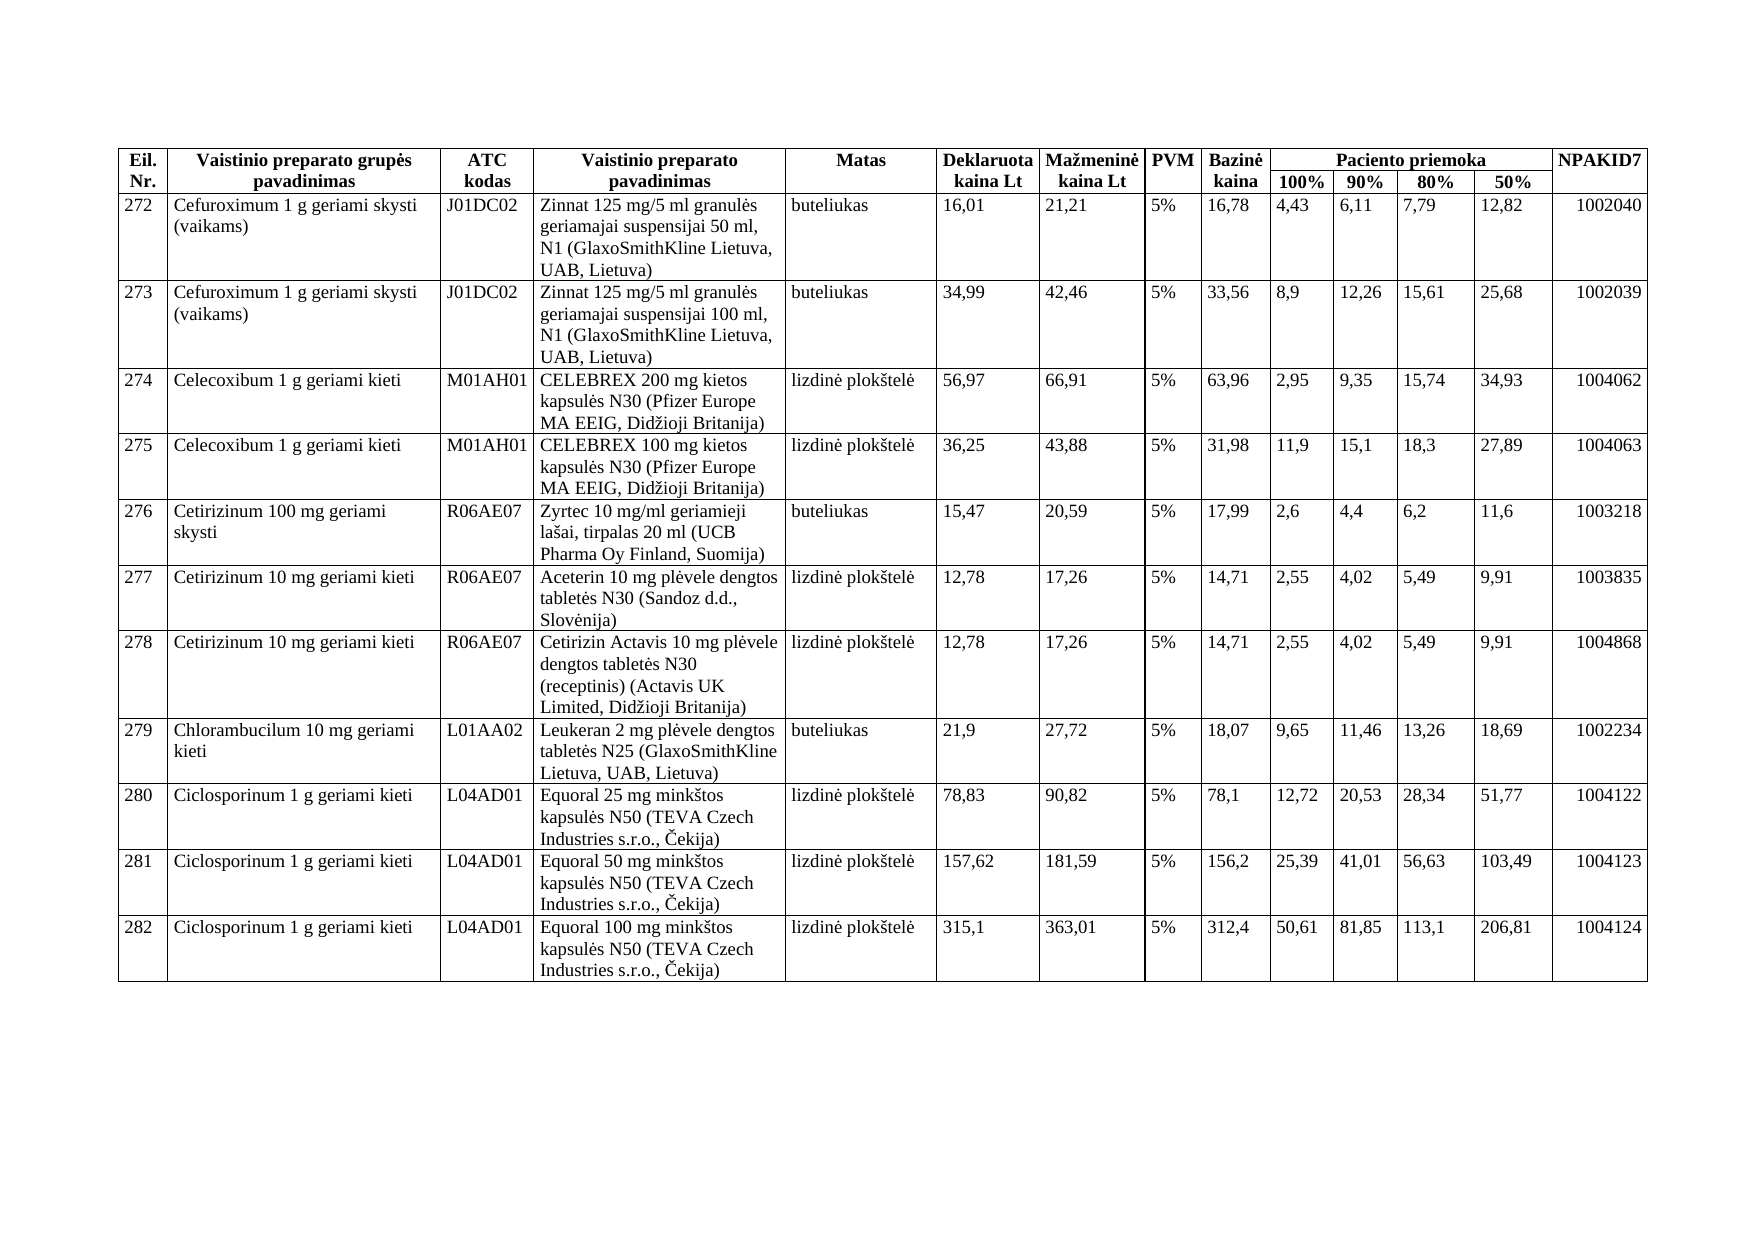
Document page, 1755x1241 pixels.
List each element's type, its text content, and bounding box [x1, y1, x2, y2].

table_cell Equoral 25 mg minkštos kapsulės N50 (TEVA Czech Industries s.r.o., Čekija) [534, 784, 785, 849]
table_cell Chlorambucilum 10 mg geriami kieti [168, 719, 440, 783]
table_cell 1004123 [1553, 850, 1647, 915]
table_cell 12,78 [937, 631, 1039, 718]
table_cell 5,49 [1398, 631, 1474, 718]
table_cell 5% [1146, 566, 1201, 630]
table_cell Cetirizinum 10 mg geriami kieti [168, 566, 440, 630]
table_cell M01AH01 [441, 434, 533, 499]
table_cell 17,26 [1040, 631, 1144, 718]
table_cell 11,46 [1334, 719, 1397, 783]
table_cell 8,9 [1271, 281, 1333, 367]
table_cell 12,72 [1271, 784, 1333, 849]
table_cell 282 [119, 916, 167, 981]
table_cell 100% [1271, 171, 1333, 193]
table_cell lizdinė plokštelė [786, 369, 936, 433]
table_cell 27,72 [1040, 719, 1144, 783]
table_header Bazinė kaina Lt [1202, 149, 1270, 193]
table_cell 274 [119, 369, 167, 433]
table_cell Ciclosporinum 1 g geriami kieti [168, 916, 440, 981]
table_cell 2,55 [1271, 566, 1333, 630]
table_cell 11,6 [1475, 500, 1552, 564]
table_cell R06AE07 [441, 500, 533, 564]
table_cell 63,96 [1202, 369, 1270, 433]
table_cell L04AD01 [441, 850, 533, 915]
table_cell 20,53 [1334, 784, 1397, 849]
table_cell 27,89 [1475, 434, 1552, 499]
table_cell 2,6 [1271, 500, 1333, 564]
table_cell J01DC02 [441, 194, 533, 280]
table_cell M01AH01 [441, 369, 533, 433]
table_cell lizdinė plokštelė [786, 566, 936, 630]
table_header Vaistinio preparato pavadinimas [534, 149, 785, 193]
table_cell lizdinė plokštelė [786, 631, 936, 718]
table_cell Cefuroximum 1 g geriami skysti (vaikams) [168, 194, 440, 280]
table_cell buteliukas [786, 194, 936, 280]
table_cell Zinnat 125 mg/5 ml granulės geriamajai suspensijai 100 ml, N1 (GlaxoSmithKline Lietuva, UAB, Lietuva) [534, 281, 785, 367]
table_cell 7,79 [1398, 194, 1474, 280]
table_cell 50% [1475, 171, 1552, 193]
table_cell 113,1 [1398, 916, 1474, 981]
table_cell Leukeran 2 mg plėvele dengtos tabletės N25 (GlaxoSmithKline Lietuva, UAB, Lietuva) [534, 719, 785, 783]
table_cell 279 [119, 719, 167, 783]
table_cell 1004868 [1553, 631, 1647, 718]
table_cell 17,26 [1040, 566, 1144, 630]
table_cell 21,9 [937, 719, 1039, 783]
table_cell lizdinė plokštelė [786, 434, 936, 499]
table_cell 312,4 [1202, 916, 1270, 981]
table_cell 1004124 [1553, 916, 1647, 981]
table_cell 5,49 [1398, 566, 1474, 630]
table_cell Equoral 50 mg minkštos kapsulės N50 (TEVA Czech Industries s.r.o., Čekija) [534, 850, 785, 915]
table_cell 36,25 [937, 434, 1039, 499]
table_cell 206,81 [1475, 916, 1552, 981]
table_cell 6,2 [1398, 500, 1474, 564]
table_cell 34,99 [937, 281, 1039, 367]
table_cell 273 [119, 281, 167, 367]
table_cell lizdinė plokštelė [786, 916, 936, 981]
table_cell 12,78 [937, 566, 1039, 630]
table_cell 181,59 [1040, 850, 1144, 915]
table_cell CELEBREX 100 mg kietos kapsulės N30 (Pfizer Europe MA EEIG, Didžioji Britanija) [534, 434, 785, 499]
table_cell Cefuroximum 1 g geriami skysti (vaikams) [168, 281, 440, 367]
table_cell 15,1 [1334, 434, 1397, 499]
table_cell 20,59 [1040, 500, 1144, 564]
table_cell 277 [119, 566, 167, 630]
table_cell 5% [1146, 500, 1201, 564]
table_cell 25,39 [1271, 850, 1333, 915]
table_cell 1002234 [1553, 719, 1647, 783]
table_cell 9,35 [1334, 369, 1397, 433]
table_cell 5% [1146, 281, 1201, 367]
table_cell buteliukas [786, 719, 936, 783]
table_cell Celecoxibum 1 g geriami kieti [168, 369, 440, 433]
table_cell 34,93 [1475, 369, 1552, 433]
table_cell Zyrtec 10 mg/ml geriamieji lašai, tirpalas 20 ml (UCB Pharma Oy Finland, Suomija) [534, 500, 785, 564]
table_cell 1002040 [1553, 194, 1647, 280]
table_cell 5% [1146, 194, 1201, 280]
table_cell J01DC02 [441, 281, 533, 367]
table_cell 14,71 [1202, 566, 1270, 630]
table_cell 157,62 [937, 850, 1039, 915]
table_cell L04AD01 [441, 916, 533, 981]
table_cell 276 [119, 500, 167, 564]
table_cell 9,91 [1475, 566, 1552, 630]
table_cell 50,61 [1271, 916, 1333, 981]
table_cell Cetirizinum 10 mg geriami kieti [168, 631, 440, 718]
table_cell 12,82 [1475, 194, 1552, 280]
table_cell Celecoxibum 1 g geriami kieti [168, 434, 440, 499]
table_cell 5% [1146, 719, 1201, 783]
table_cell 15,47 [937, 500, 1039, 564]
table_cell 56,97 [937, 369, 1039, 433]
table_cell 18,07 [1202, 719, 1270, 783]
table_cell 272 [119, 194, 167, 280]
table_cell R06AE07 [441, 566, 533, 630]
table_header Matas [786, 149, 936, 193]
table_cell 156,2 [1202, 850, 1270, 915]
table_cell 41,01 [1334, 850, 1397, 915]
table_cell 103,49 [1475, 850, 1552, 915]
table_cell L01AA02 [441, 719, 533, 783]
table_cell Ciclosporinum 1 g geriami kieti [168, 850, 440, 915]
table_cell 14,71 [1202, 631, 1270, 718]
table_cell 278 [119, 631, 167, 718]
table_cell 56,63 [1398, 850, 1474, 915]
table_cell 280 [119, 784, 167, 849]
table_cell 18,3 [1398, 434, 1474, 499]
table_cell 4,4 [1334, 500, 1397, 564]
table_cell 1004063 [1553, 434, 1647, 499]
table_header ATC kodas [441, 149, 533, 193]
table_cell 9,91 [1475, 631, 1552, 718]
table_cell Equoral 100 mg minkštos kapsulės N50 (TEVA Czech Industries s.r.o., Čekija) [534, 916, 785, 981]
table_cell 5% [1146, 916, 1201, 981]
table_cell 5% [1146, 369, 1201, 433]
table_cell 2,95 [1271, 369, 1333, 433]
table_cell 16,01 [937, 194, 1039, 280]
table_cell 5% [1146, 784, 1201, 849]
table_cell 1002039 [1553, 281, 1647, 367]
table_cell 2,55 [1271, 631, 1333, 718]
table_cell 363,01 [1040, 916, 1144, 981]
table_cell 1004122 [1553, 784, 1647, 849]
table_header Deklaruota kaina Lt [937, 149, 1039, 193]
table_cell 9,65 [1271, 719, 1333, 783]
table_cell 43,88 [1040, 434, 1144, 499]
table_cell 15,74 [1398, 369, 1474, 433]
table_cell 5% [1146, 631, 1201, 718]
table_cell 51,77 [1475, 784, 1552, 849]
table_cell Cetirizin Actavis 10 mg plėvele dengtos tabletės N30 (receptinis) (Actavis UK Limited, Didžioji Britanija) [534, 631, 785, 718]
table_cell Zinnat 125 mg/5 ml granulės geriamajai suspensijai 50 ml, N1 (GlaxoSmithKline Lietuva, UAB, Lietuva) [534, 194, 785, 280]
table_cell 17,99 [1202, 500, 1270, 564]
table_header Mažmeninė kaina Lt [1040, 149, 1144, 193]
table_cell 13,26 [1398, 719, 1474, 783]
table_cell 18,69 [1475, 719, 1552, 783]
table_header PVM [1146, 149, 1201, 193]
table_cell 28,34 [1398, 784, 1474, 849]
table_cell 16,78 [1202, 194, 1270, 280]
table_cell 1004062 [1553, 369, 1647, 433]
table_cell 5% [1146, 434, 1201, 499]
table_cell 315,1 [937, 916, 1039, 981]
table_cell 4,02 [1334, 566, 1397, 630]
table_cell L04AD01 [441, 784, 533, 849]
table_cell buteliukas [786, 500, 936, 564]
table_cell 4,43 [1271, 194, 1333, 280]
table_cell Cetirizinum 100 mg geriami skysti [168, 500, 440, 564]
table_header NPAKID7 [1553, 149, 1647, 193]
table_cell CELEBREX 200 mg kietos kapsulės N30 (Pfizer Europe MA EEIG, Didžioji Britanija) [534, 369, 785, 433]
table_cell 275 [119, 434, 167, 499]
table_cell 1003835 [1553, 566, 1647, 630]
table_cell Ciclosporinum 1 g geriami kieti [168, 784, 440, 849]
table_cell 80% [1398, 171, 1474, 193]
table_cell 6,11 [1334, 194, 1397, 280]
table_cell 5% [1146, 850, 1201, 915]
table_cell 78,1 [1202, 784, 1270, 849]
table_cell 90% [1334, 171, 1397, 193]
table_cell 66,91 [1040, 369, 1144, 433]
table_cell 81,85 [1334, 916, 1397, 981]
table_cell lizdinė plokštelė [786, 784, 936, 849]
table_cell 281 [119, 850, 167, 915]
table_cell 25,68 [1475, 281, 1552, 367]
table_cell 1003218 [1553, 500, 1647, 564]
table_cell 31,98 [1202, 434, 1270, 499]
table_cell 78,83 [937, 784, 1039, 849]
table_header Paciento priemoka [1271, 149, 1552, 170]
table_cell 90,82 [1040, 784, 1144, 849]
table_cell lizdinė plokštelė [786, 850, 936, 915]
table_cell 42,46 [1040, 281, 1144, 367]
table_cell Aceterin 10 mg plėvele dengtos tabletės N30 (Sandoz d.d., Slovėnija) [534, 566, 785, 630]
table_cell buteliukas [786, 281, 936, 367]
table_cell 15,61 [1398, 281, 1474, 367]
table_header Vaistinio preparato grupės pavadinimas [168, 149, 440, 193]
table_cell 33,56 [1202, 281, 1270, 367]
table_header Eil. Nr. [119, 149, 167, 193]
table_cell R06AE07 [441, 631, 533, 718]
table_cell 4,02 [1334, 631, 1397, 718]
table_cell 11,9 [1271, 434, 1333, 499]
table_cell 12,26 [1334, 281, 1397, 367]
table_cell 21,21 [1040, 194, 1144, 280]
